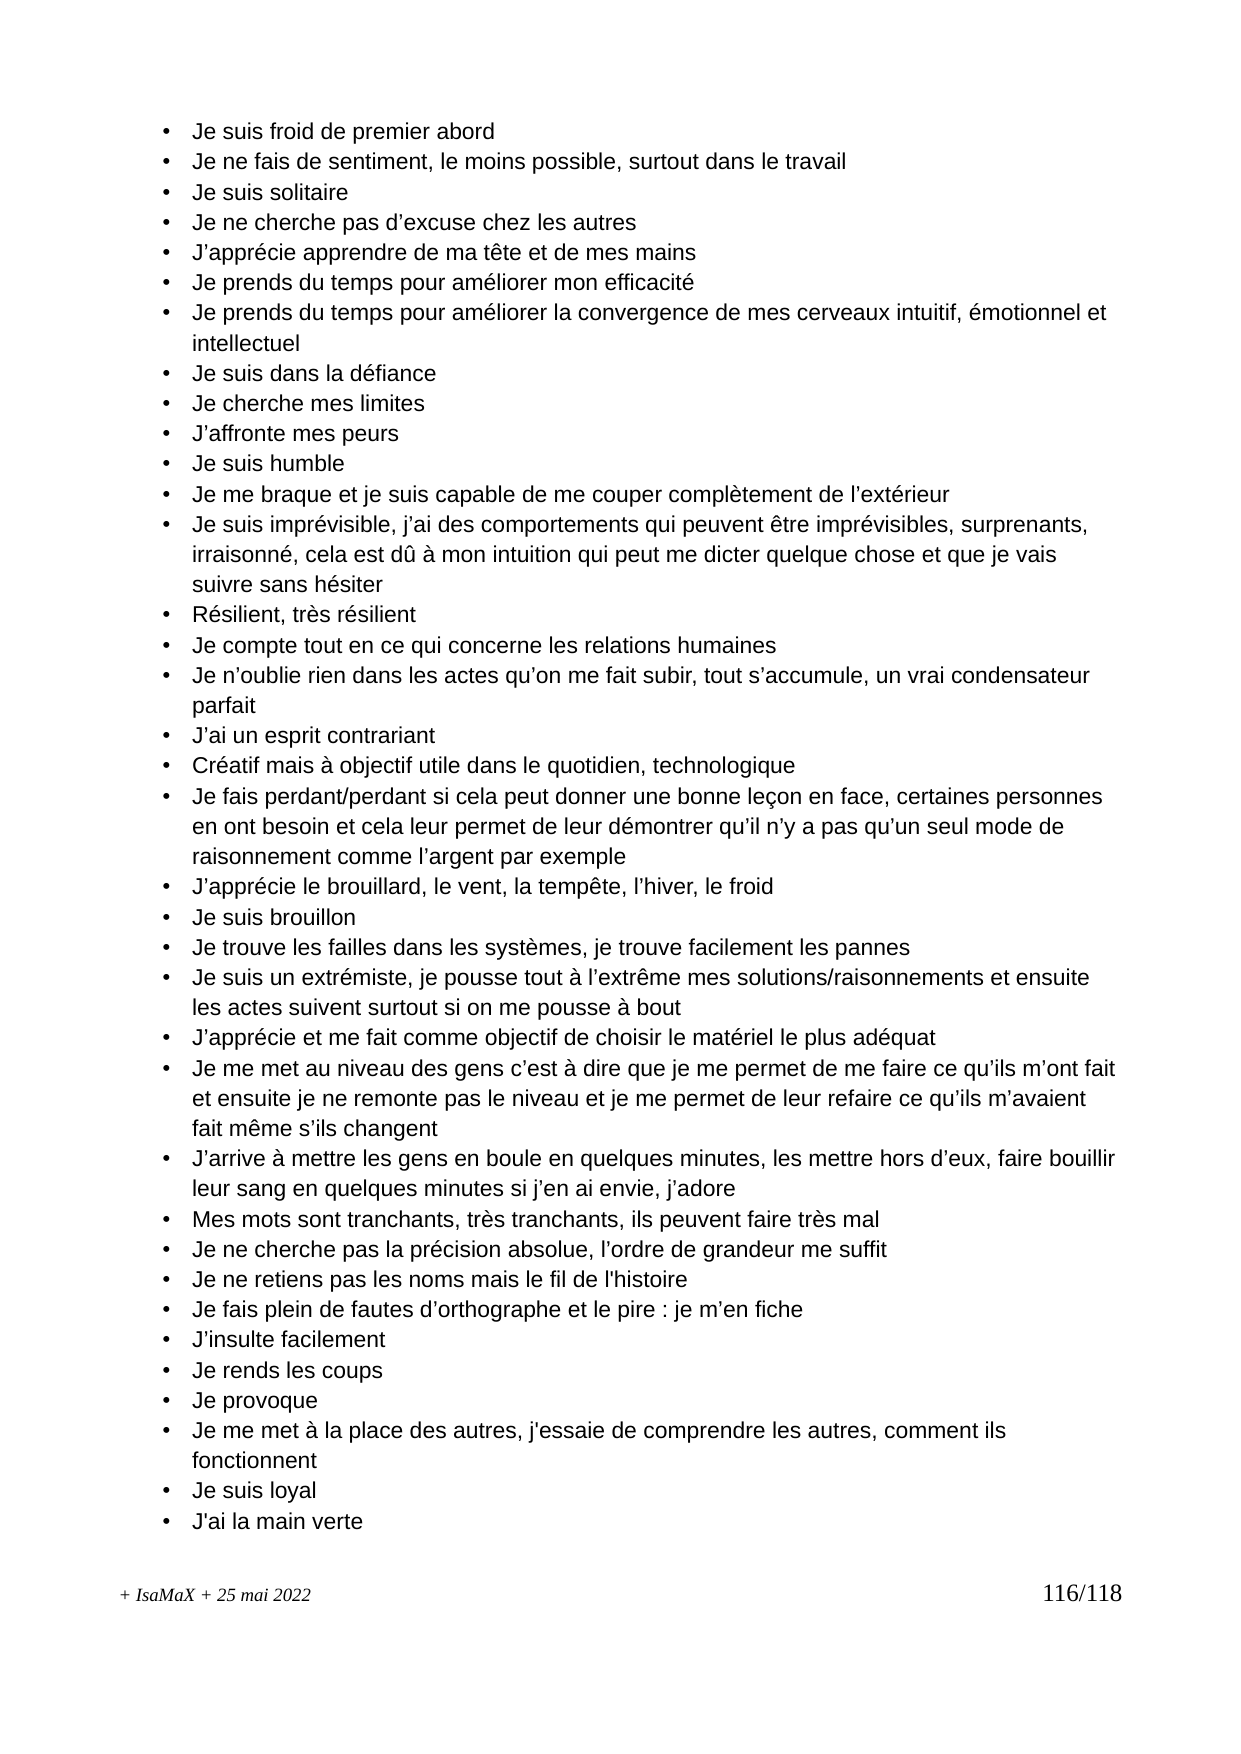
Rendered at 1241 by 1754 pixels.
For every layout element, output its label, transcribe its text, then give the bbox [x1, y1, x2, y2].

list Je fais perdant/perdant si cela peut donner une bonne leçon en face, certaines personnes en ont besoin et cela leur permet de leur démontrer qu’il n’y a pas qu’un seul mode de raisonnement comme l’argent par exemple [162, 783, 1122, 869]
list J’affronte mes peurs [162, 420, 1122, 447]
list Je me met au niveau des gens c’est à dire que je me permet de me faire ce qu’ils m’ont fait et ensuite je ne remonte pas le niveau et je me permet de leur refaire ce qu’ils m’avaient fait même s’ils changent [162, 1054, 1122, 1141]
list Je suis humble [162, 450, 1122, 477]
list Je suis imprévisible, j’ai des comportements qui peuvent être imprévisibles, surprenants, irraisonné, cela est dû à mon intuition qui peut me dicter quelque chose et que je vais suivre sans hésiter [162, 511, 1122, 598]
list Je suis loyal [162, 1477, 1122, 1504]
list Je me braque et je suis capable de me couper complètement de l’extérieur [162, 481, 1122, 507]
list J’ai un esprit contrariant [162, 722, 1122, 749]
list Je suis froid de premier abord [162, 118, 1122, 144]
list J’apprécie le brouillard, le vent, la tempête, l’hiver, le froid [162, 873, 1122, 900]
list Je suis dans la défiance [162, 360, 1122, 386]
list J’insulte facilement [162, 1326, 1122, 1353]
list J’arrive à mettre les gens en boule en quelques minutes, les mettre hors d’eux, faire bouillir leur sang en quelques minutes si j’en ai envie, j’adore [162, 1145, 1122, 1202]
list Je ne retiens pas les noms mais le fil de l'histoire [162, 1266, 1122, 1292]
list J’apprécie et me fait comme objectif de choisir le matériel le plus adéquat [162, 1024, 1122, 1051]
list Je fais plein de fautes d’orthographe et le pire : je m’en fiche [162, 1296, 1122, 1323]
list Je provoque [162, 1387, 1122, 1413]
list Je prends du temps pour améliorer la convergence de mes cerveaux intuitif, émotionnel et intellectuel [162, 299, 1122, 356]
list Je ne cherche pas d’excuse chez les autres [162, 209, 1122, 235]
list Je ne fais de sentiment, le moins possible, surtout dans le travail [162, 148, 1122, 175]
list Je prends du temps pour améliorer mon efficacité [162, 269, 1122, 296]
list Mes mots sont tranchants, très tranchants, ils peuvent faire très mal [162, 1206, 1122, 1232]
list Je cherche mes limites [162, 390, 1122, 416]
list Je suis brouillon [162, 903, 1122, 930]
list Créatif mais à objectif utile dans le quotidien, technologique [162, 752, 1122, 779]
list Je compte tout en ce qui concerne les relations humaines [162, 632, 1122, 658]
list Je trouve les failles dans les systèmes, je trouve facilement les pannes [162, 934, 1122, 960]
list Je n’oublie rien dans les actes qu’on me fait subir, tout s’accumule, un vrai condensateur parfait [162, 662, 1122, 718]
list Je suis un extrémiste, je pousse tout à l’extrême mes solutions/raisonnements et ensuite les actes suivent surtout si on me pousse à bout [162, 964, 1122, 1021]
list Je ne cherche pas la précision absolue, l’ordre de grandeur me suffit [162, 1236, 1122, 1262]
list Résilient, très résilient [162, 601, 1122, 628]
list Je rends les coups [162, 1357, 1122, 1383]
list J’apprécie apprendre de ma tête et de mes mains [162, 239, 1122, 265]
list J'ai la main verte [162, 1508, 1122, 1534]
list Je me met à la place des autres, j'essaie de comprendre les autres, comment ils fonctionnent [162, 1417, 1122, 1474]
list Je suis solitaire [162, 178, 1122, 205]
